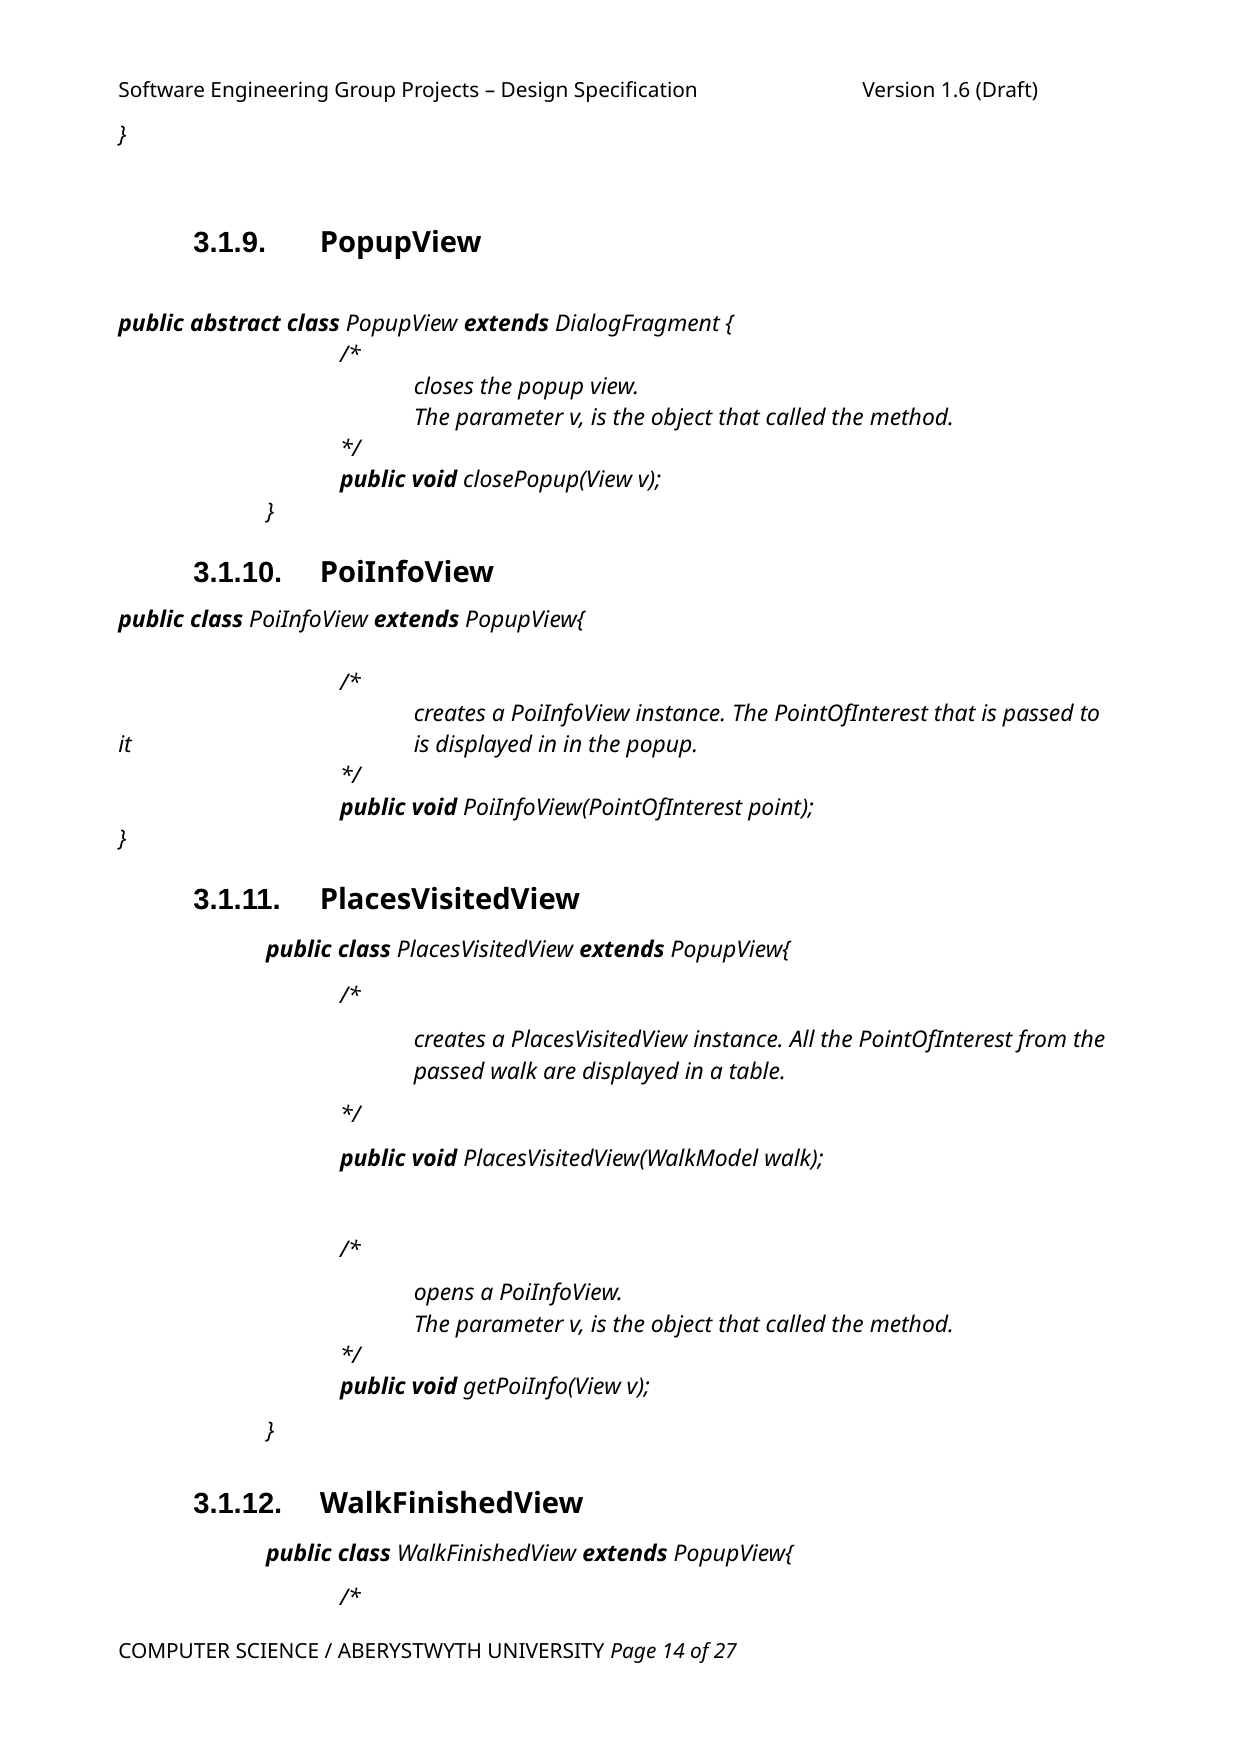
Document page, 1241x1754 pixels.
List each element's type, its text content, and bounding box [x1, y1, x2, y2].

text opens a PoiInfoView. [118, 1276, 1122, 1307]
text */ [118, 1098, 1122, 1130]
text } [118, 1414, 1122, 1445]
text */ [118, 432, 1122, 463]
text /* [118, 1232, 1122, 1264]
text } [118, 822, 1122, 853]
text */ [118, 759, 1122, 791]
text The parameter v, is the object that called the method. [118, 1307, 1122, 1339]
text public void closePopup(View v); [118, 463, 1122, 495]
text /* [118, 977, 1122, 1011]
text } [118, 495, 1122, 526]
subtitle PlacesVisitedView [193, 878, 1122, 918]
text public class WalkFinishedView extends PopupView{ [118, 1535, 1122, 1569]
text public void PlacesVisitedView(WalkModel walk); [118, 1142, 1122, 1173]
text The parameter v, is the object that called the method. [118, 401, 1122, 432]
text public void PoiInfoView(PointOfInterest point); [118, 791, 1122, 822]
text creates a PlacesVisitedView instance. All the PointOfInterest from the passed walk are displayed in a table. [118, 1023, 1122, 1086]
text closes the popup view. [118, 370, 1122, 401]
text /* [118, 338, 1122, 370]
text } [118, 118, 1122, 149]
text */ [118, 1339, 1122, 1370]
subtitle PoiInfoView [193, 551, 1122, 591]
subtitle PopupView [193, 221, 1122, 261]
text /* [118, 1581, 1122, 1612]
subtitle WalkFinishedView [193, 1482, 1122, 1522]
text public class PoiInfoView extends PopupView{ [118, 603, 1122, 634]
text public void getPoiInfo(View v); [118, 1370, 1122, 1401]
text /* [118, 666, 1122, 697]
text creates a PoiInfoView instance. The PointOfInterest that is passed to it is displayed in in the popup. [118, 697, 1122, 759]
text public class PlacesVisitedView extends PopupView{ [118, 930, 1122, 964]
text public abstract class PopupView extends DialogFragment { [118, 307, 1122, 338]
